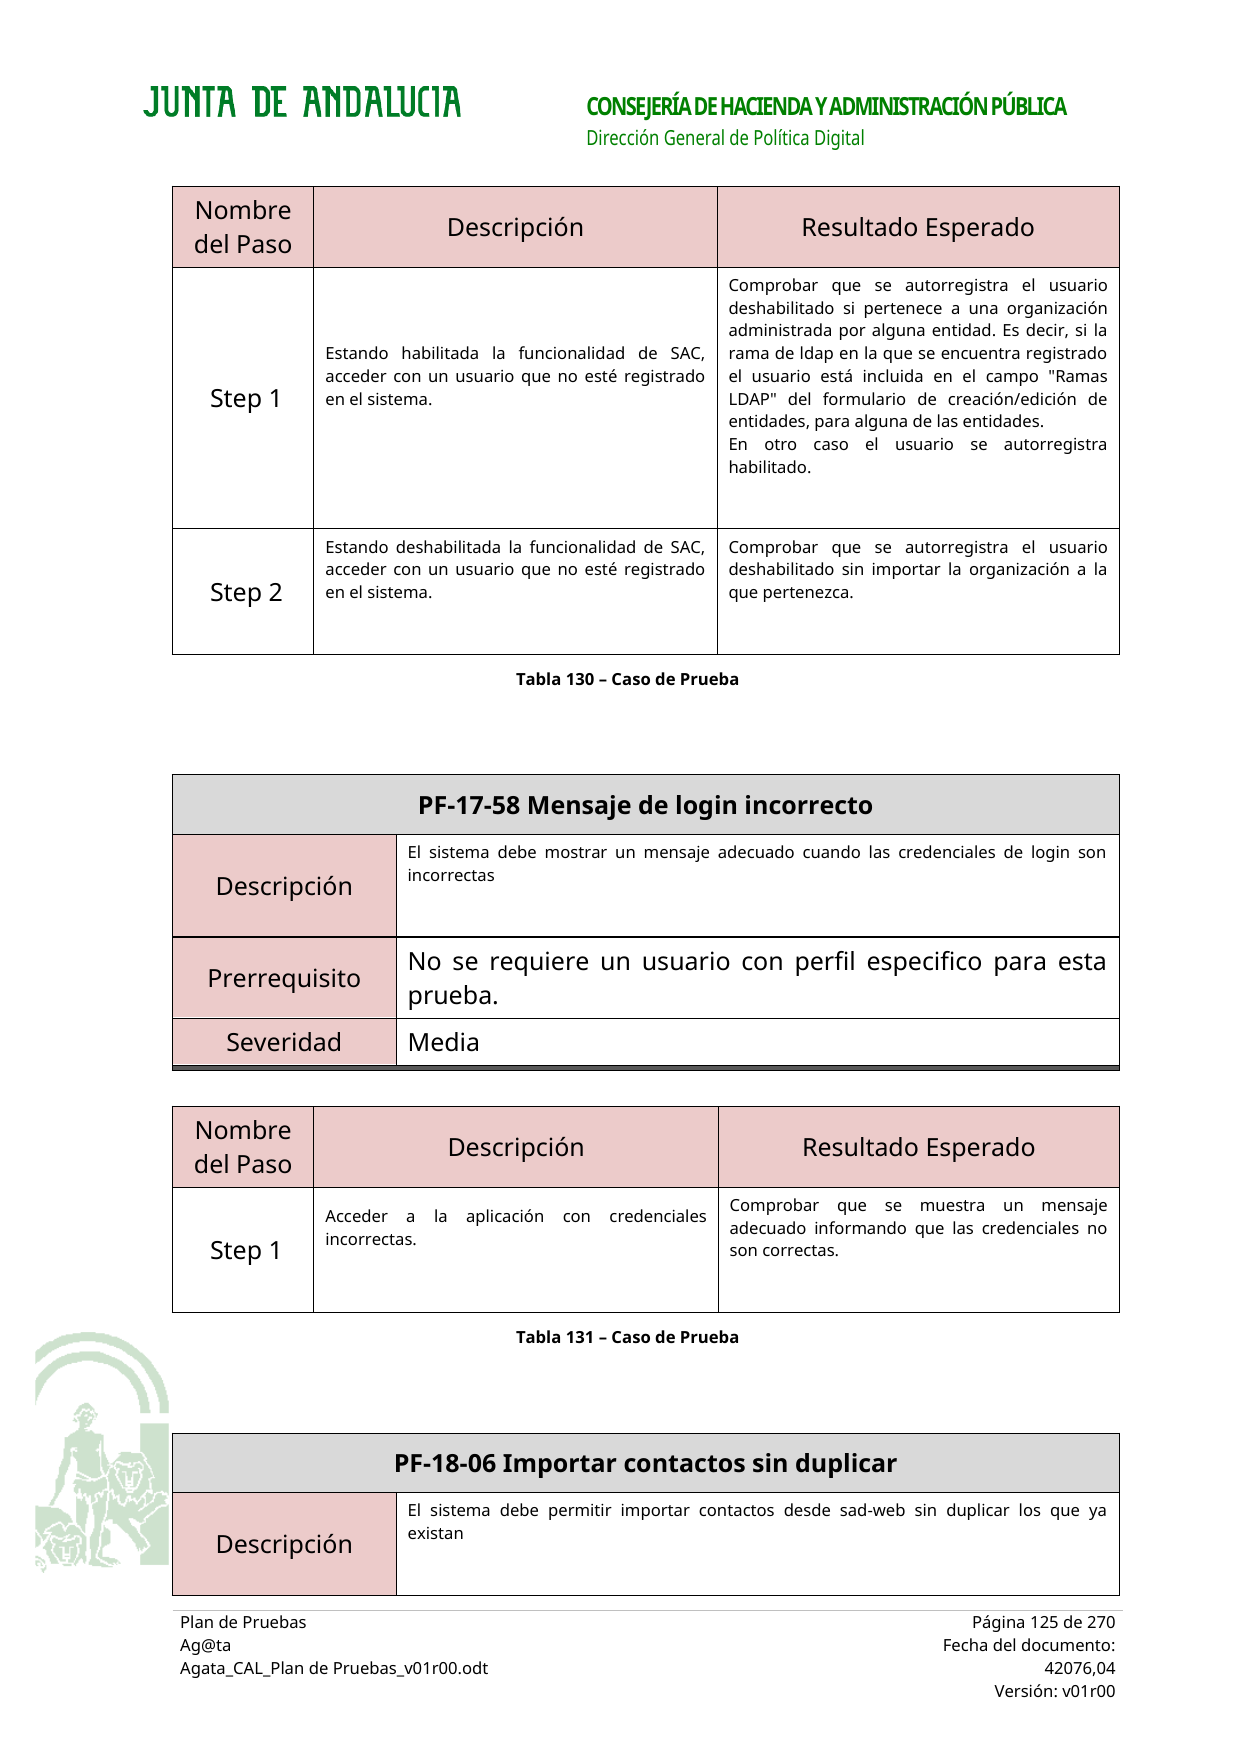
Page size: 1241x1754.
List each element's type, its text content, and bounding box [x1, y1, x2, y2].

table_cell Estando habilitada la funcionalidad de SAC, acceder con un usuario que no esté registrado en el sistema. [314, 268, 717, 528]
picture [143, 86, 461, 117]
table_cell Estando deshabilitada la funcionalidad de SAC, acceder con un usuario que no esté registrado en el sistema. [314, 529, 717, 654]
table_cell Step 2 [173, 529, 313, 654]
table_cell Step 1 [173, 268, 313, 528]
table_header Resultado Esperado [719, 1107, 1119, 1187]
table_cell Descripción [173, 1493, 396, 1595]
table_cell Prerrequisito [173, 938, 396, 1017]
text Tabla 130 – Caso de Prueba [148, 667, 1107, 690]
table_cell El sistema debe permitir importar contactos desde sad-web sin duplicar los que ya existan [397, 1493, 1119, 1595]
table_cell Media [397, 1019, 1119, 1064]
table_header Nombre del Paso [173, 187, 313, 267]
table_cell Step 1 [173, 1188, 313, 1312]
table_header Nombre del Paso [173, 1107, 313, 1187]
table_cell [173, 1066, 1119, 1070]
table_cell No se requiere un usuario con perfil especifico para esta prueba. [397, 938, 1119, 1017]
table_cell Comprobar que se autorregistra el usuario deshabilitado si pertenece a una organización administrada por alguna entidad. Es decir, si la rama de ldap en la que se encuentra registrado el usuario está incluida en el campo "Ramas LDAP" del formulario de creación/edición de entidades, para alguna de las entidades. En otro caso el usuario se autorregistra habilitado. [718, 268, 1119, 528]
table_header Resultado Esperado [718, 187, 1119, 267]
table_header Descripción [314, 1107, 718, 1187]
table_cell Comprobar que se muestra un mensaje adecuado informando que las credenciales no son correctas. [719, 1188, 1119, 1312]
table_cell El sistema debe mostrar un mensaje adecuado cuando las credenciales de login son incorrectas [397, 835, 1119, 936]
table_cell Severidad [173, 1019, 396, 1064]
text Tabla 131 – Caso de Prueba [148, 1326, 1107, 1348]
table_cell Descripción [173, 835, 396, 936]
table_header PF-17-58 Mensaje de login incorrecto [173, 775, 1119, 834]
table_cell Comprobar que se autorregistra el usuario deshabilitado sin importar la organización a la que pertenezca. [718, 529, 1119, 654]
table_header PF-18-06 Importar contactos sin duplicar [173, 1434, 1119, 1492]
table_cell Acceder a la aplicación con credenciales incorrectas. [314, 1188, 718, 1312]
table_header Descripción [314, 187, 717, 267]
